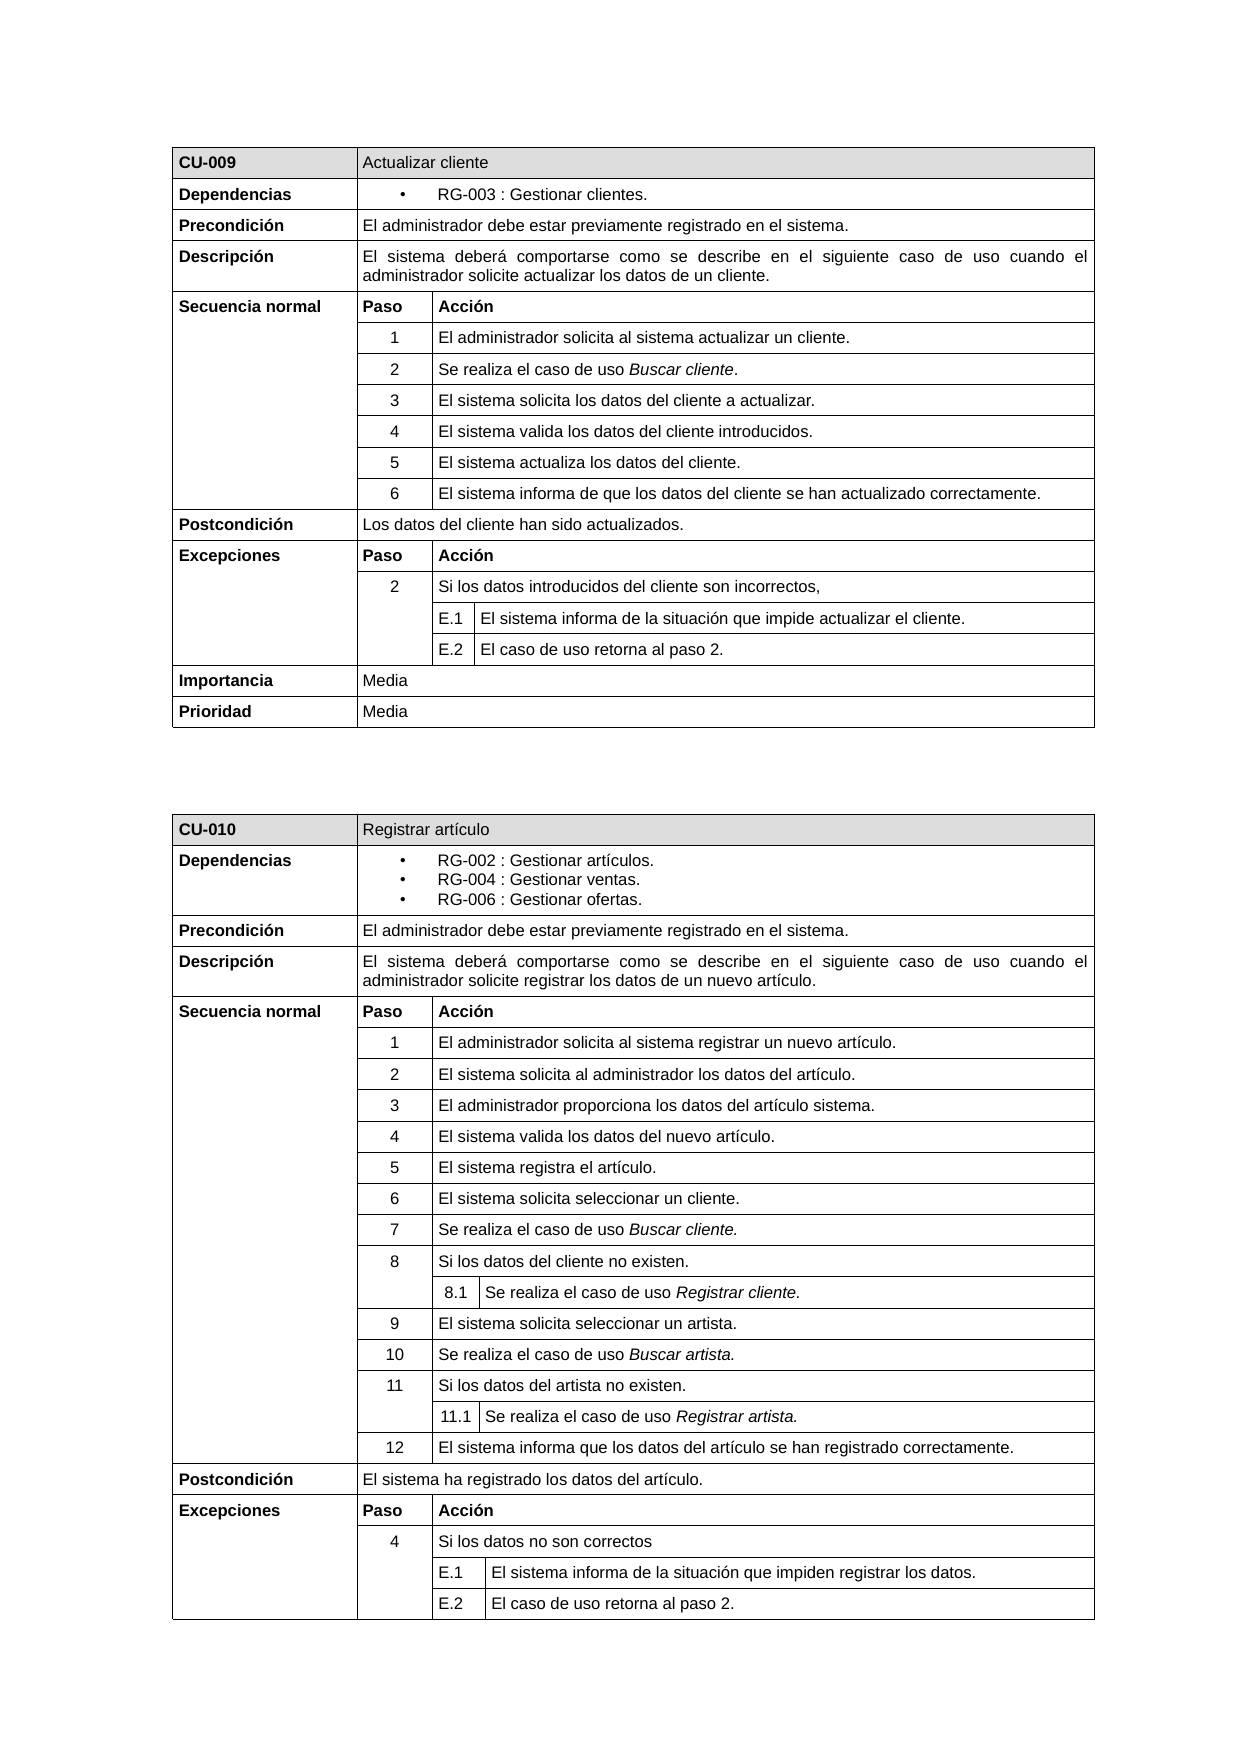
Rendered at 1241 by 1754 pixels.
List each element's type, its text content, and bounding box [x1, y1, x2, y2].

table_cell Si los datos del artista no existen. [433, 1371, 1094, 1401]
table_cell E.2 [433, 634, 474, 664]
table_cell Dependencias [173, 179, 357, 209]
table_header Registrar artículo [358, 815, 1094, 845]
table_cell 12 [358, 1433, 432, 1463]
table_cell 7 [358, 1215, 432, 1245]
table_cell RG-003 : Gestionar clientes. [358, 179, 1094, 209]
table_cell El sistema informa de que los datos del cliente se han actualizado correctamente. [433, 479, 1094, 509]
table_cell Media [358, 697, 1094, 727]
table_cell 10 [358, 1340, 432, 1370]
table_cell Si los datos no son correctos [433, 1526, 1094, 1557]
table_cell 4 [358, 416, 432, 446]
table_header Actualizar cliente [358, 148, 1094, 178]
table_cell 2 [358, 1059, 432, 1089]
table_cell E.1 [433, 1558, 485, 1588]
table_cell Paso [358, 292, 432, 322]
table_header CU-009 [173, 148, 357, 178]
table_cell El sistema deberá comportarse como se describe en el siguiente caso de uso cuando el administrador solicite actualizar los datos de un cliente. [358, 241, 1094, 291]
table_cell El caso de uso retorna al paso 2. [486, 1589, 1094, 1619]
table_cell Acción [433, 1495, 1094, 1525]
table_cell El sistema valida los datos del nuevo artículo. [433, 1122, 1094, 1152]
table_cell El caso de uso retorna al paso 2. [475, 634, 1094, 664]
table_cell El sistema solicita al administrador los datos del artículo. [433, 1059, 1094, 1089]
table_cell Precondición [173, 916, 357, 946]
table_cell Si los datos del cliente no existen. [433, 1246, 1094, 1276]
table_cell Dependencias [173, 846, 357, 914]
table_cell Secuencia normal [173, 292, 357, 509]
table_cell Descripción [173, 241, 357, 291]
table_cell Importancia [173, 666, 357, 696]
table_cell Acción [433, 541, 1094, 571]
table_cell Paso [358, 997, 432, 1027]
table_cell El sistema deberá comportarse como se describe en el siguiente caso de uso cuando el administrador solicite registrar los datos de un nuevo artículo. [358, 947, 1094, 996]
table_cell 2 [358, 572, 432, 664]
table_cell Prioridad [173, 697, 357, 727]
table_cell Se realiza el caso de uso Buscar cliente. [433, 354, 1094, 384]
table_cell El administrador debe estar previamente registrado en el sistema. [358, 916, 1094, 946]
table_cell Postcondición [173, 510, 357, 540]
table_cell Se realiza el caso de uso Registrar artista. [480, 1402, 1094, 1432]
table_cell 4 [358, 1122, 432, 1152]
table_cell El administrador solicita al sistema actualizar un cliente. [433, 323, 1094, 353]
table_cell Se realiza el caso de uso Registrar cliente. [480, 1277, 1094, 1307]
table_header CU-010 [173, 815, 357, 845]
table_cell Precondición [173, 210, 357, 240]
table_cell Paso [358, 541, 432, 571]
table_cell El sistema informa de la situación que impide actualizar el cliente. [475, 603, 1094, 633]
table_cell Descripción [173, 947, 357, 996]
table_cell El administrador solicita al sistema registrar un nuevo artículo. [433, 1028, 1094, 1058]
table_cell E.1 [433, 603, 474, 633]
table_cell Los datos del cliente han sido actualizados. [358, 510, 1094, 540]
table_cell Postcondición [173, 1464, 357, 1494]
table_cell El sistema informa de la situación que impiden registrar los datos. [486, 1558, 1094, 1588]
table_cell Acción [433, 292, 1094, 322]
table_cell E.2 [433, 1589, 485, 1619]
table_cell El administrador debe estar previamente registrado en el sistema. [358, 210, 1094, 240]
table_cell 8 [358, 1246, 432, 1307]
table_cell 3 [358, 385, 432, 415]
table_cell 5 [358, 1153, 432, 1183]
table_cell El sistema actualiza los datos del cliente. [433, 448, 1094, 478]
table_cell 9 [358, 1309, 432, 1338]
table_cell 1 [358, 323, 432, 353]
table_cell El administrador proporciona los datos del artículo sistema. [433, 1090, 1094, 1121]
table_cell 4 [358, 1526, 432, 1619]
table_cell Excepciones [173, 541, 357, 664]
table_cell 3 [358, 1090, 432, 1121]
table_cell 6 [358, 1184, 432, 1214]
table_cell Secuencia normal [173, 997, 357, 1463]
table_cell RG-002 : Gestionar artículos. RG-004 : Gestionar ventas. RG-006 : Gestionar ofertas. [358, 846, 1094, 914]
table_cell 5 [358, 448, 432, 478]
table_cell 11 [358, 1371, 432, 1432]
table_cell El sistema valida los datos del cliente introducidos. [433, 416, 1094, 446]
table_cell 2 [358, 354, 432, 384]
table_cell 1 [358, 1028, 432, 1058]
table_cell El sistema solicita los datos del cliente a actualizar. [433, 385, 1094, 415]
table_cell Se realiza el caso de uso Buscar cliente. [433, 1215, 1094, 1245]
table_cell 11.1 [433, 1402, 479, 1432]
table_cell Excepciones [173, 1495, 357, 1619]
table_cell Media [358, 666, 1094, 696]
table_cell 6 [358, 479, 432, 509]
table_cell El sistema registra el artículo. [433, 1153, 1094, 1183]
table_cell Paso [358, 1495, 432, 1525]
table_cell Acción [433, 997, 1094, 1027]
table_cell Se realiza el caso de uso Buscar artista. [433, 1340, 1094, 1370]
table_cell El sistema informa que los datos del artículo se han registrado correctamente. [433, 1433, 1094, 1463]
table_cell El sistema solicita seleccionar un cliente. [433, 1184, 1094, 1214]
table_cell 8.1 [433, 1277, 479, 1307]
table_cell El sistema ha registrado los datos del artículo. [358, 1464, 1094, 1494]
table_cell El sistema solicita seleccionar un artista. [433, 1309, 1094, 1338]
table_cell Si los datos introducidos del cliente son incorrectos, [433, 572, 1094, 602]
